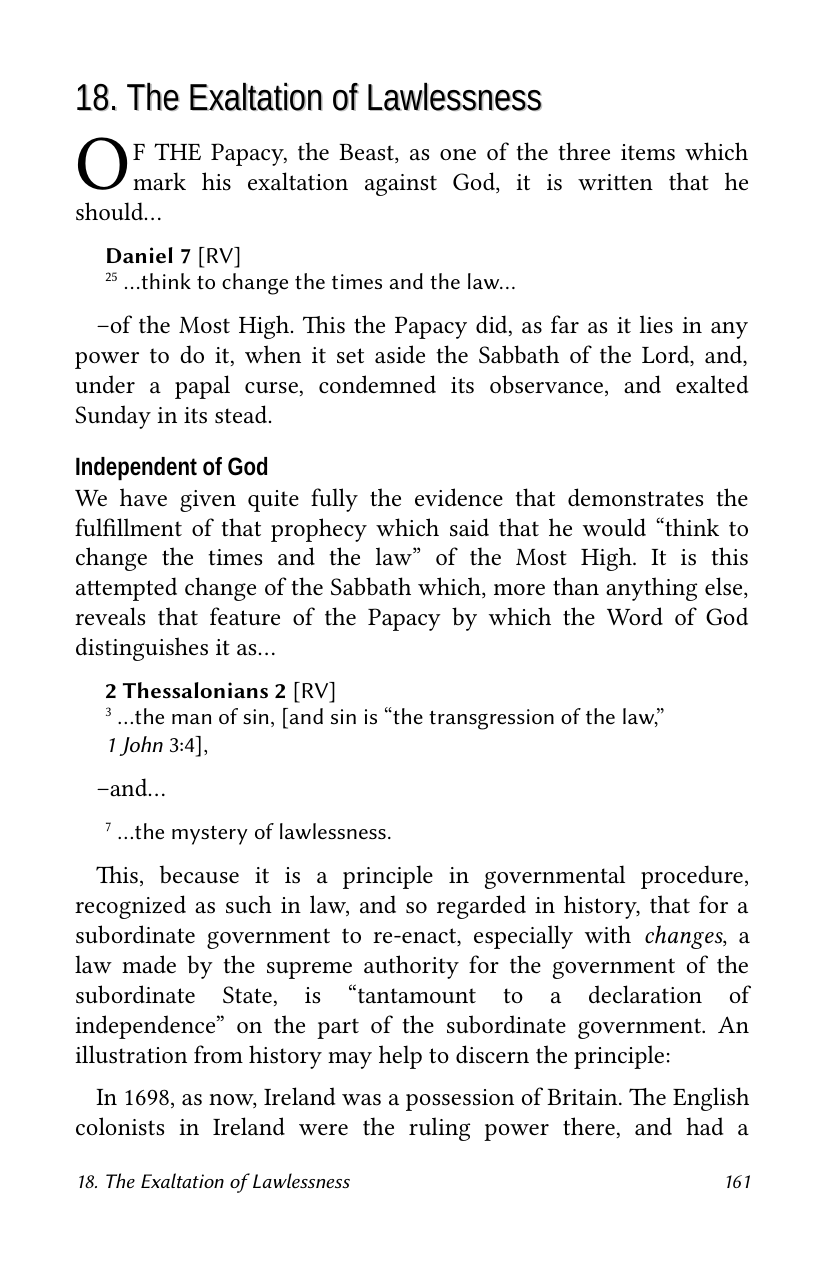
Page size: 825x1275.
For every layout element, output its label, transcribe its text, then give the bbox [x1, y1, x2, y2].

title The Exaltation of Lawlessness [75, 75, 750, 118]
text 7 ...the mystery of lawlessness. [105, 819, 720, 845]
text 3 ...the man of sin, [and sin is “the transgression of the law,” 1 John 3:4], [105, 704, 720, 758]
subtitle Independent of God [75, 452, 750, 481]
text Daniel 7 [RV] [105, 243, 750, 269]
text 25 ...think to change the times and the law… [105, 269, 720, 295]
text In 1698, as now, Ireland was a possession of Britain. The English colonists in Ireland were the ruling power there, and had a [75, 1083, 750, 1141]
text We have given quite fully the evidence that demonstrates the fulfillment of that prophecy which said that he would “think to change the times and the law” of the Most High. It is this attempted change of the Sabbath which, more than anything else, reveals that feature of the Papacy by which the Word of God distinguishes it as… [75, 484, 750, 662]
text This, because it is a principle in governmental procedure, recognized as such in law, and so regarded in history, that for a subordinate government to re-enact, especially with changes, a law made by the supreme authority for the government of the subordinate State, is “tantamount to a declaration of independence” on the part of the subordinate government. An illustration from history may help to discern the principle: [75, 861, 750, 1069]
text 2 Thessalonians 2 [RV] [105, 678, 750, 704]
text OF THE Papacy, the Beast, as one of the three items which mark his exaltation against God, it is written that he should… [75, 138, 750, 226]
text –and… [75, 774, 750, 802]
text –of the Most High. This the Papacy did, as far as it lies in any power to do it, when it set aside the Sabbath of the Lord, and, under a papal curse, condemned its observance, and exalted Sunday in its stead. [75, 311, 750, 429]
